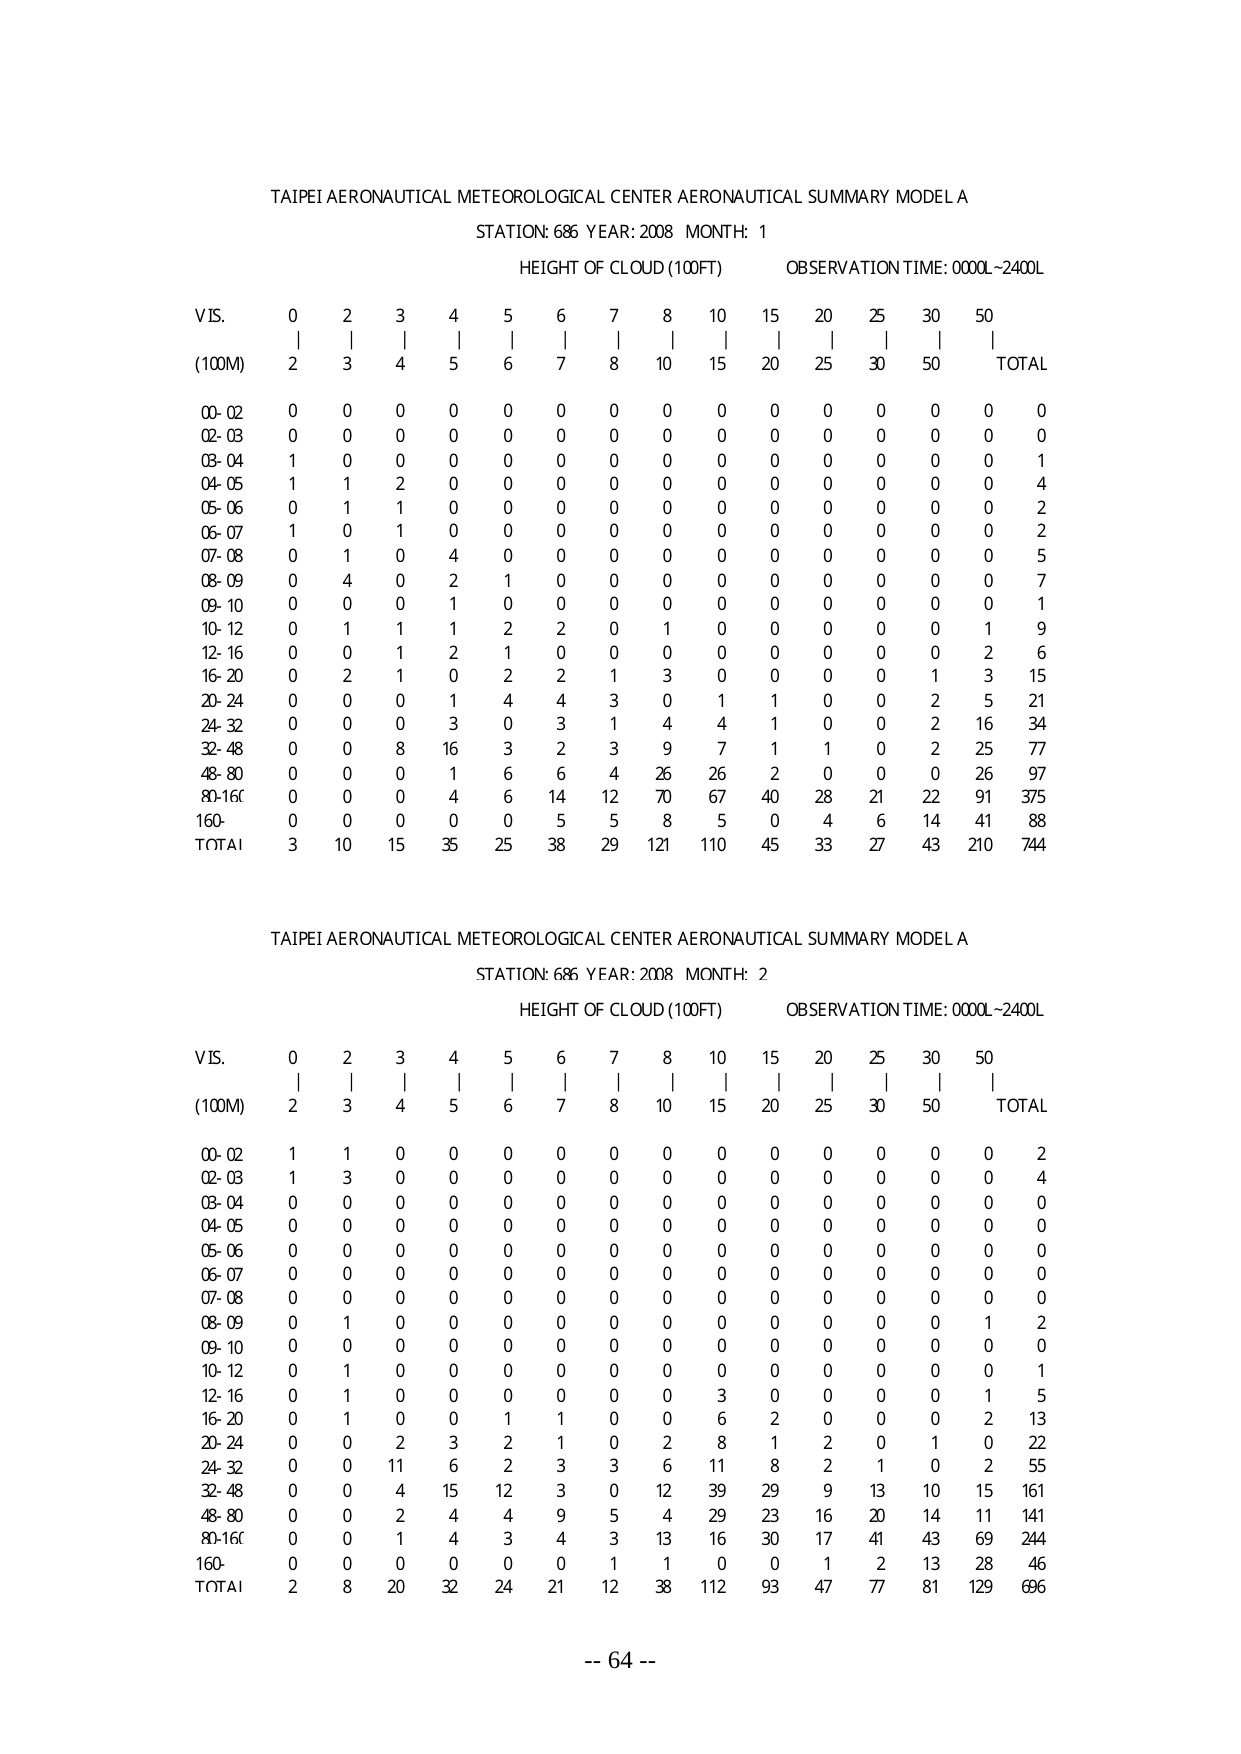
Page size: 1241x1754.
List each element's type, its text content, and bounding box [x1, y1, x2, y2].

text -- 64 -- [543, 1637, 697, 1674]
